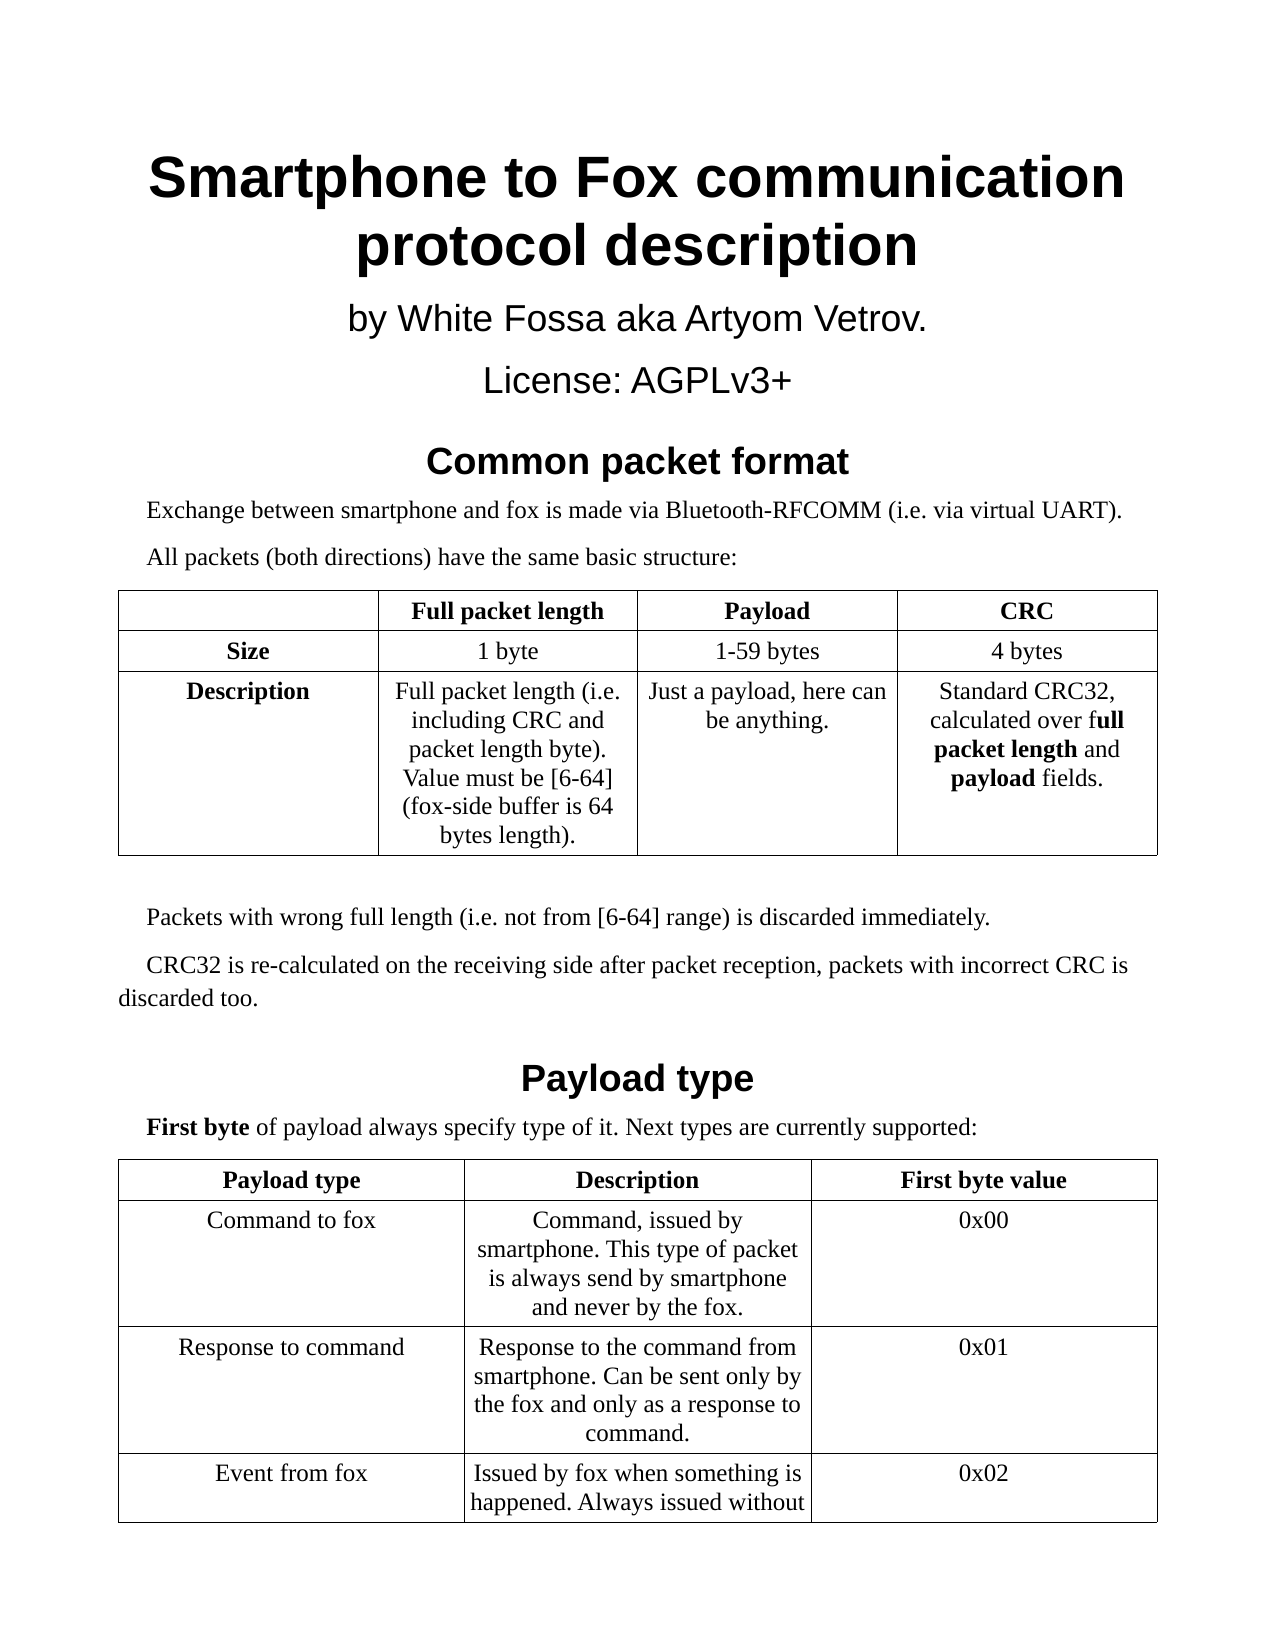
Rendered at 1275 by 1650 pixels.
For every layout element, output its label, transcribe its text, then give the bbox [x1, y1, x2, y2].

table_cell Just a payload, here can be anything. [638, 672, 897, 854]
table_header First byte value [812, 1160, 1157, 1199]
subtitle License: AGPLv3+ [118, 358, 1157, 401]
table_cell Description [119, 672, 378, 854]
text Exchange between smartphone and fox is made via Bluetooth-RFCOMM (i.e. via virtual UART). [118, 495, 1157, 523]
subtitle Common packet format [118, 438, 1157, 482]
table_cell Response to command [119, 1327, 464, 1453]
table_cell 0x01 [812, 1327, 1157, 1453]
table_cell Command, issued by smartphone. This type of packet is always send by smartphone and never by the fox. [465, 1201, 811, 1326]
table_header Full packet length [379, 591, 637, 630]
table_cell Full packet length (i.e. including CRC and packet length byte). Value must be [6-64] (fox-side buffer is 64 bytes length). [379, 672, 637, 854]
text CRC32 is re-calculated on the receiving side after packet reception, packets with incorrect CRC is discarded too. [118, 950, 1157, 1012]
table_cell 0x02 [812, 1454, 1157, 1522]
table_cell 1-59 bytes [638, 631, 897, 671]
table_cell Standard CRC32, calculated over full packet length and payload fields. [898, 672, 1157, 854]
table_header [119, 591, 378, 630]
table_cell 1 byte [379, 631, 637, 671]
text Packets with wrong full length (i.e. not from [6-64] range) is discarded immediately. [118, 902, 1157, 931]
text First byte of payload always specify type of it. Next types are currently supported: [118, 1112, 1157, 1140]
subtitle by White Fossa aka Artyom Vetrov. [118, 296, 1157, 339]
table_cell 0x00 [812, 1201, 1157, 1326]
title Smartphone to Fox communication protocol description [118, 143, 1157, 277]
table_header Payload [638, 591, 897, 630]
table_cell Event from fox [119, 1454, 464, 1522]
table_header Payload type [119, 1160, 464, 1199]
table_cell Command to fox [119, 1201, 464, 1326]
table_header Description [465, 1160, 811, 1199]
table_cell Size [119, 631, 378, 671]
subtitle Payload type [118, 1056, 1157, 1099]
table_cell Issued by fox when something is happened. Always issued without [465, 1454, 811, 1522]
table_header CRC [898, 591, 1157, 630]
table_cell Response to the command from smartphone. Can be sent only by the fox and only as a response to command. [465, 1327, 811, 1453]
table_cell 4 bytes [898, 631, 1157, 671]
text All packets (both directions) have the same basic structure: [118, 542, 1157, 571]
